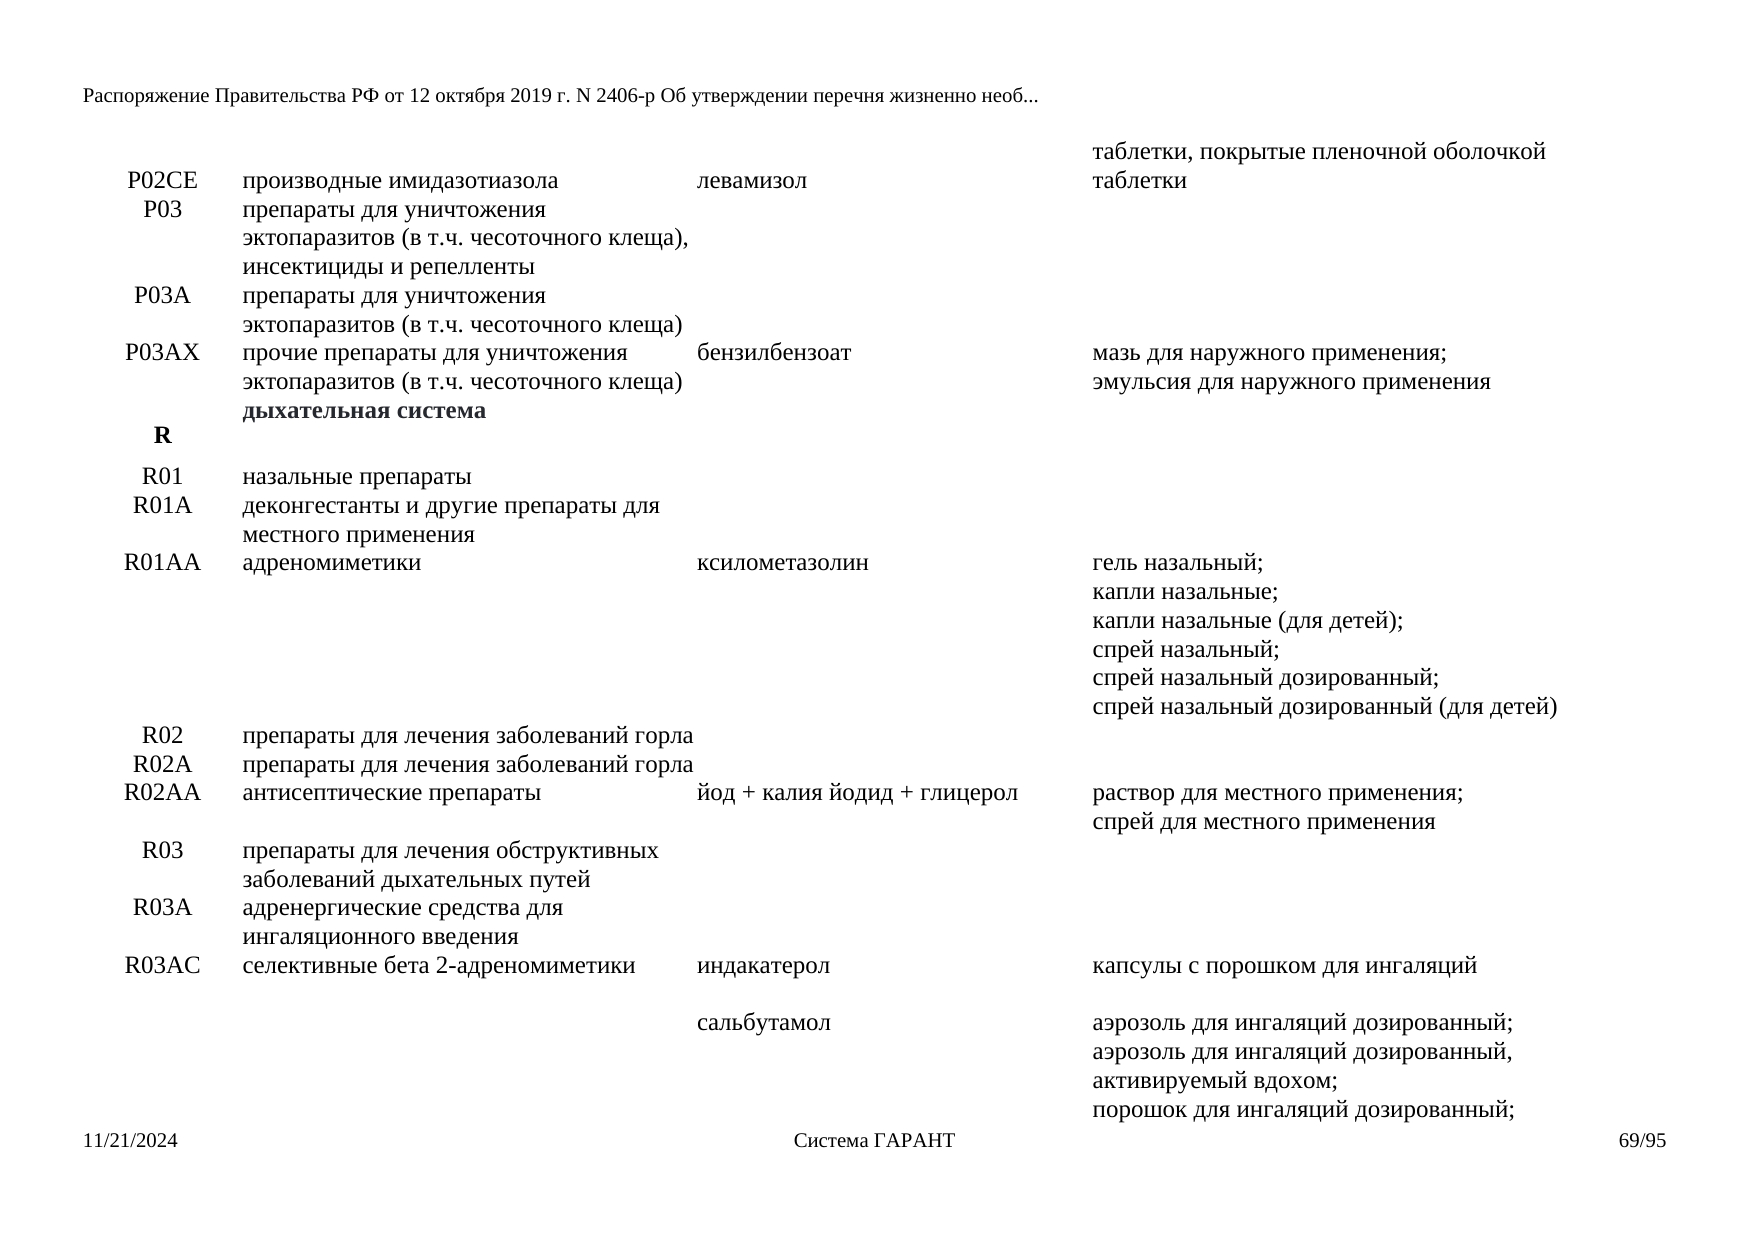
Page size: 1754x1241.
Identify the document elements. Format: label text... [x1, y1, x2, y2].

table_cell [1093, 835, 1659, 892]
table_cell [697, 490, 1092, 547]
table_cell [697, 194, 1092, 280]
table_cell [1093, 280, 1659, 337]
table_cell индакатерол [697, 950, 1092, 1007]
table_cell препараты для лечения заболеваний горла [242, 720, 697, 749]
table_cell таблетки, покрытые пленочной оболочкой [1093, 136, 1659, 165]
table_cell R03AC [83, 950, 242, 1007]
table_cell прочие препараты для уничтожения эктопаразитов (в т.ч. чесоточного клеща) [242, 338, 697, 395]
table_cell адренергические средства для ингаляционного введения [242, 893, 697, 950]
table_cell [83, 136, 242, 165]
table_cell P03AX [83, 338, 242, 395]
table_cell гель назальный; капли назальные; капли назальные (для детей); спрей назальный; спрей назальный дозированный; спрей назальный дозированный (для детей) [1093, 548, 1659, 720]
table_cell производные имидазотиазола [242, 165, 697, 194]
table_cell мазь для наружного применения; эмульсия для наружного применения [1093, 338, 1659, 395]
table_cell препараты для лечения заболеваний горла [242, 749, 697, 777]
table_cell раствор для местного применения; спрей для местного применения [1093, 778, 1659, 835]
table_cell [697, 893, 1092, 950]
table_cell R03 [83, 835, 242, 892]
table_cell антисептические препараты [242, 778, 697, 835]
table_cell R02A [83, 749, 242, 777]
table_cell R02 [83, 720, 242, 749]
table_header R [83, 395, 242, 461]
table_cell [1093, 490, 1659, 547]
table_cell [1093, 893, 1659, 950]
table_cell R01AA [83, 548, 242, 720]
table_cell R02AА [83, 778, 242, 835]
table_cell [83, 1008, 242, 1122]
table_cell бензилбензоат [697, 338, 1092, 395]
table_cell R01A [83, 490, 242, 547]
table_cell адреномиметики [242, 548, 697, 720]
table_header [1093, 395, 1659, 461]
table_cell таблетки [1093, 165, 1659, 194]
table_cell левамизол [697, 165, 1092, 194]
table_header [697, 395, 1092, 461]
table_cell сальбутамол [697, 1008, 1092, 1122]
table_cell [697, 280, 1092, 337]
table_cell Р02СЕ [83, 165, 242, 194]
table_cell препараты для лечения обструктивных заболеваний дыхательных путей [242, 835, 697, 892]
table_cell [697, 461, 1092, 490]
table_cell [1093, 194, 1659, 280]
table_cell R03A [83, 893, 242, 950]
table_cell препараты для уничтожения эктопаразитов (в т.ч. чесоточного клеща), инсектициды и репелленты [242, 194, 697, 280]
table_cell [697, 749, 1092, 777]
table_cell препараты для уничтожения эктопаразитов (в т.ч. чесоточного клеща) [242, 280, 697, 337]
table_cell капсулы с порошком для ингаляций [1093, 950, 1659, 1007]
table_cell R01 [83, 461, 242, 490]
table_cell P03A [83, 280, 242, 337]
table_cell [1093, 720, 1659, 749]
table_cell аэрозоль для ингаляций дозированный; аэрозоль для ингаляций дозированный, активируемый вдохом; порошок для ингаляций дозированный; [1093, 1008, 1659, 1122]
table_cell [1093, 461, 1659, 490]
table_cell [697, 136, 1092, 165]
table_cell ксилометазолин [697, 548, 1092, 720]
table_cell деконгестанты и другие препараты для местного применения [242, 490, 697, 547]
table_header дыхательная система [242, 395, 697, 461]
table_cell йод + калия йодид + глицерол [697, 778, 1092, 835]
table_cell [697, 835, 1092, 892]
table_cell [242, 136, 697, 165]
table_cell назальные препараты [242, 461, 697, 490]
table_cell [242, 1008, 697, 1122]
table_cell [697, 720, 1092, 749]
table_cell селективные бета 2-адреномиметики [242, 950, 697, 1007]
table_cell [1093, 749, 1659, 777]
table_cell P03 [83, 194, 242, 280]
